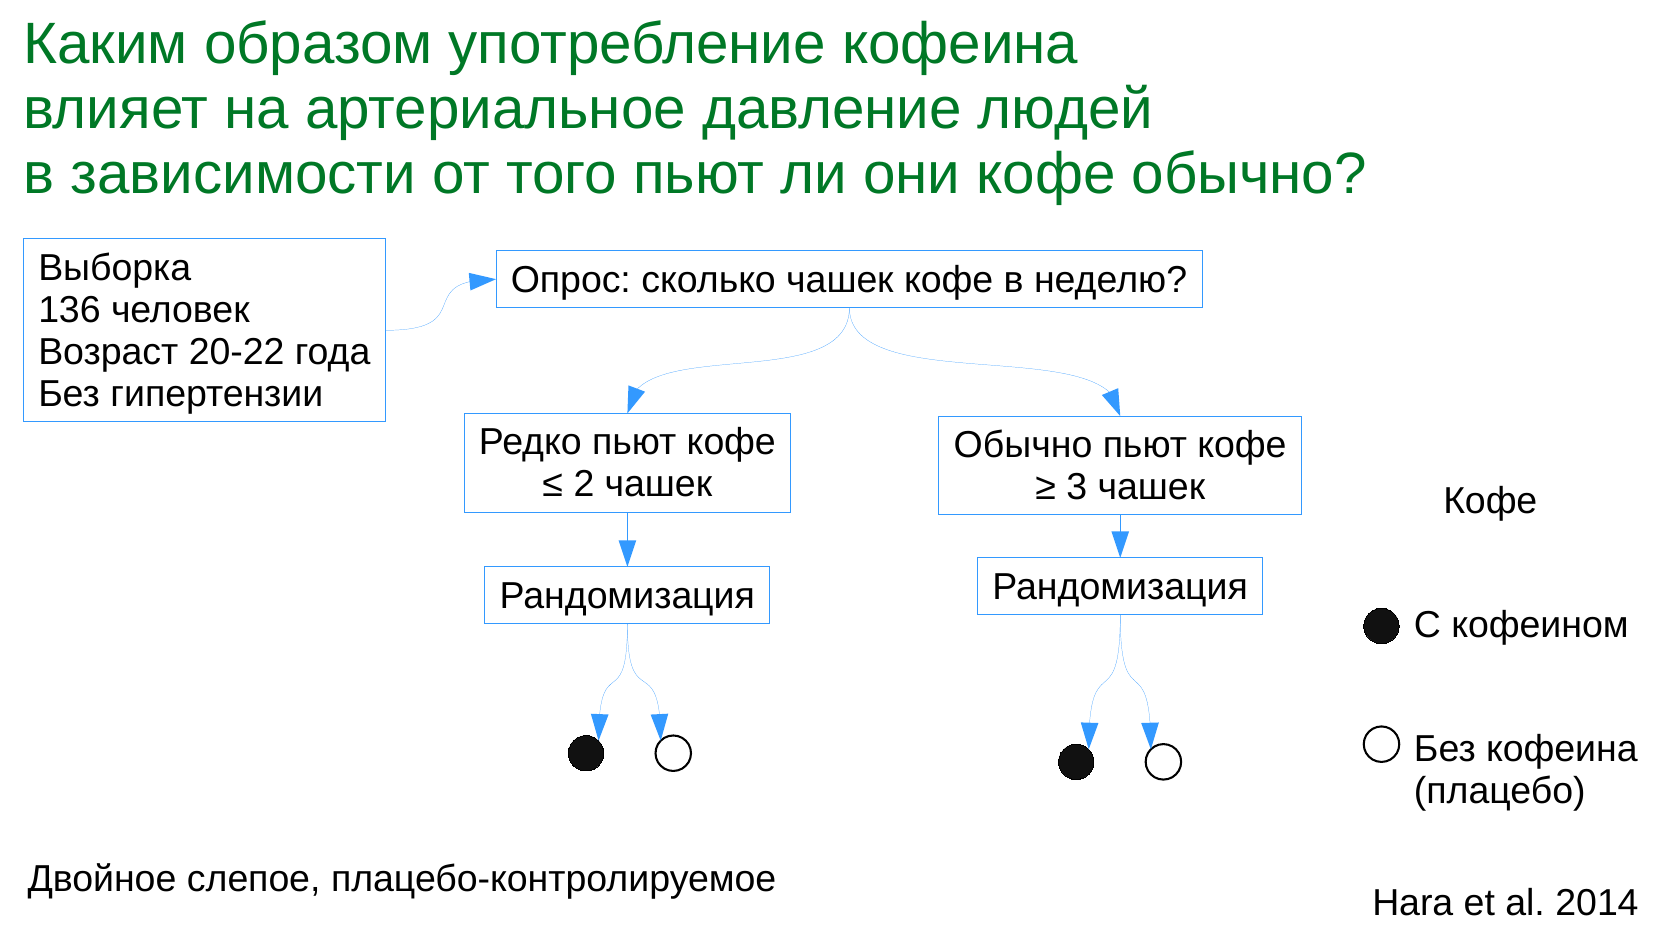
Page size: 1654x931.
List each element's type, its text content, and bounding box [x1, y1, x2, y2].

text_box [1145, 744, 1182, 780]
text_box [568, 735, 604, 771]
text_box Hara et al. 2014 [1357, 873, 1654, 931]
text_box [1363, 726, 1399, 762]
text_box Рандомизация [977, 557, 1263, 615]
text_box [655, 735, 692, 771]
text_box [1363, 608, 1399, 644]
title Каким образом употребление кофеина влияет на артериальное давление людей в зависимости от того пьют ли они кофе обычно? [23, 10, 1630, 206]
text_box Кофе [1428, 472, 1553, 530]
text_box Редко пьют кофе ≤ 2 чашек [464, 413, 791, 513]
text_box Рандомизация [484, 566, 770, 624]
text_box Двойное слепое, плацебо-контролируемое [12, 850, 792, 908]
text_box Опрос: сколько чашек кофе в неделю? [496, 250, 1203, 308]
text_box [1058, 744, 1094, 780]
text_box Обычно пьют кофе ≥ 3 чашек [938, 416, 1302, 515]
text_box С кофеином [1399, 596, 1654, 668]
text_box Без кофеина (плацебо) [1399, 720, 1654, 820]
text_box Выборка 136 человек Возраст 20-22 года Без гипертензии [23, 238, 386, 422]
